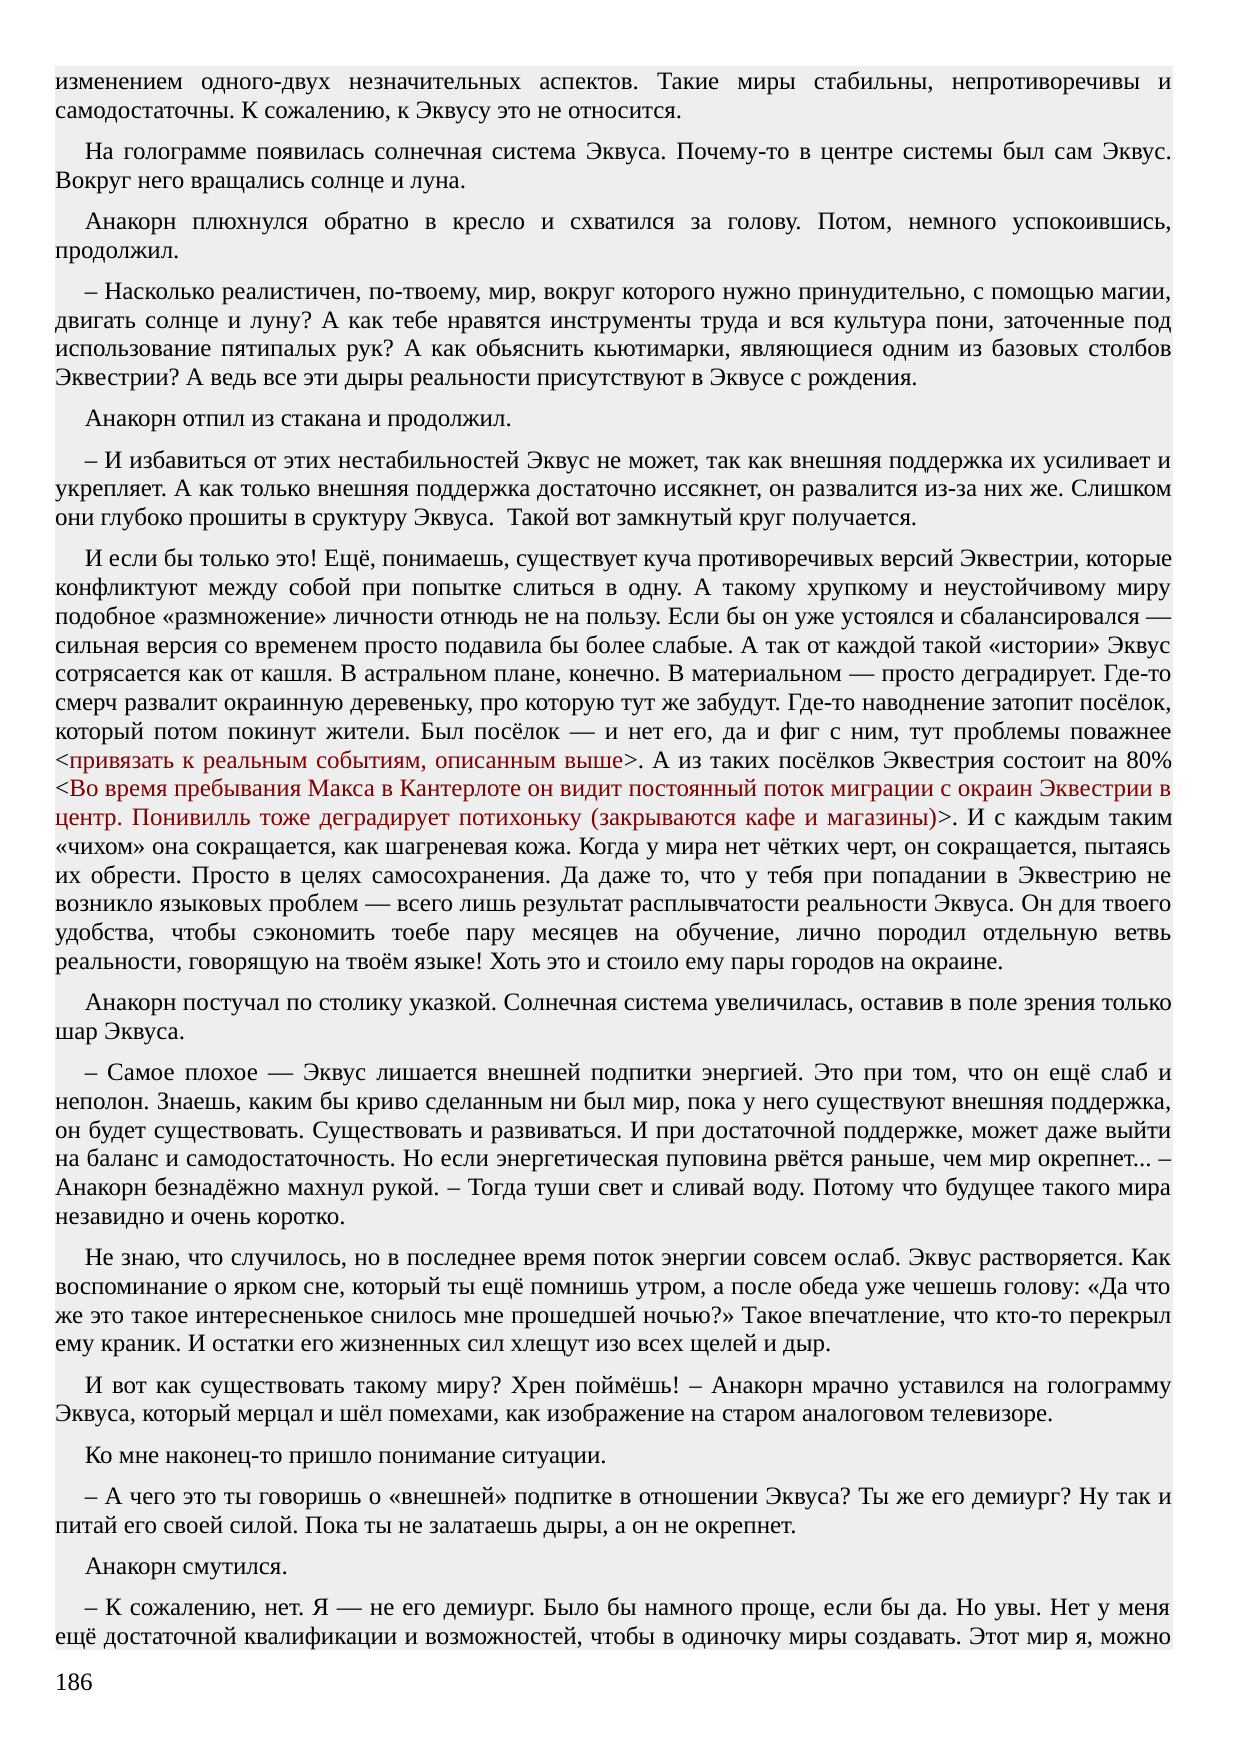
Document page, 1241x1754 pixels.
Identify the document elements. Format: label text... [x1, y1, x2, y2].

text На голограмме появилась солнечная система Эквуса. Почему-то в центре системы был сам Эквус. Вокруг него вращались солнце и луна. [55, 136, 1173, 193]
text Не знаю, что случилось, но в последнее время поток энергии совсем ослаб. Эквус растворяется. Как воспоминание о ярком сне, который ты ещё помнишь утром, а после обеда уже чешешь голову: «Да что же это такое интересненькое снилось мне прошедшей ночью?» Такое впечатление, что кто-то перекрыл ему краник. И остатки его жизненных сил хлещут изо всех щелей и дыр. [55, 1242, 1173, 1357]
text Анакорн постучал по столику указкой. Солнечная система увеличилась, оставив в поле зрения только шар Эквуса. [55, 987, 1173, 1045]
text Анакорн отпил из стакана и продолжил. [55, 403, 1173, 432]
text Анакорн плюхнулся обратно в кресло и схватился за голову. Потом, немного успокоившись, продолжил. [55, 206, 1173, 263]
text изменением одного-двух незначительных аспектов. Такие миры стабильны, непротиворечивы и самодостаточны. К сожалению, к Эквусу это не относится. [55, 66, 1173, 123]
text И вот как существовать такому миру? Хрен поймёшь! – Анакорн мрачно уставился на голограмму Эквуса, который мерцал и шёл помехами, как изображение на старом аналоговом телевизоре. [55, 1370, 1173, 1427]
text Ко мне наконец-то пришло понимание ситуации. [55, 1440, 1173, 1468]
text И если бы только это! Ещё, понимаешь, существует куча противоречивых версий Эквестрии, которые конфликтуют между собой при попытке слиться в одну. А такому хрупкому и неустойчивому миру подобное «размножение» личности отнюдь не на пользу. Если бы он уже устоялся и сбалансировался — сильная версия со временем просто подавила бы более слабые. А так от каждой такой «истории» Эквус сотрясается как от кашля. В астральном плане, конечно. В материальном — просто деградирует. Где-то смерч развалит окраинную деревеньку, про которую тут же забудут. Где-то наводнение затопит посёлок, который потом покинут жители. Был посёлок — и нет его, да и фиг с ним, тут проблемы поважнее <привязать к реальным событиям, описанным выше>. А из таких посёлков Эквестрия состоит на 80% <Во время пребывания Макса в Кантерлоте он видит постоянный поток миграции с окраин Эквестрии в центр. Понивилль тоже деградирует потихоньку (закрываются кафе и магазины)>. И с каждым таким «чихом» она сокращается, как шагреневая кожа. Когда у мира нет чётких черт, он сокращается, пытаясь их обрести. Просто в целях самосохранения. Да даже то, что у тебя при попадании в Эквестрию не возникло языковых проблем — всего лишь результат расплывчатости реальности Эквуса. Он для твоего удобства, чтобы сэкономить тоебе пару месяцев на обучение, лично породил отдельную ветвь реальности, говорящую на твоём языке! Хоть это и стоило ему пары городов на окраине. [55, 543, 1173, 975]
text – Насколько реалистичен, по-твоему, мир, вокруг которого нужно принудительно, с помощью магии, двигать солнце и луну? А как тебе нравятся инструменты труда и вся культура пони, заточенные под использование пятипалых рук? А как обьяснить кьютимарки, являющиеся одним из базовых столбов Эквестрии? А ведь все эти дыры реальности присутствуют в Эквусе с рождения. [55, 276, 1173, 391]
text Анакорн смутился. [55, 1551, 1173, 1580]
text – И избавиться от этих нестабильностей Эквус не может, так как внешняя поддержка их усиливает и укрепляет. А как только внешняя поддержка достаточно иссякнет, он развалится из-за них же. Слишком они глубоко прошиты в сруктуру Эквуса. Такой вот замкнутый круг получается. [55, 445, 1173, 531]
text – Самое плохое — Эквус лишается внешней подпитки энергией. Это при том, что он ещё слаб и неполон. Знаешь, каким бы криво сделанным ни был мир, пока у него существуют внешняя поддержка, он будет существовать. Существовать и развиваться. И при достаточной поддержке, может даже выйти на баланс и самодостаточность. Но если энергетическая пуповина рвётся раньше, чем мир окрепнет... – Анакорн безнадёжно махнул рукой. – Тогда туши свет и сливай воду. Потому что будущее такого мира незавидно и очень коротко. [55, 1057, 1173, 1230]
text – К сожалению, нет. Я — не его демиург. Было бы намного проще, если бы да. Но увы. Нет у меня ещё достаточной квалификации и возможностей, чтобы в одиночку миры создавать. Этот мир я, можно [55, 1592, 1173, 1650]
text – А чего это ты говоришь о «внешней» подпитке в отношении Эквуса? Ты же его демиург? Ну так и питай его своей силой. Пока ты не залатаешь дыры, а он не окрепнет. [55, 1481, 1173, 1538]
